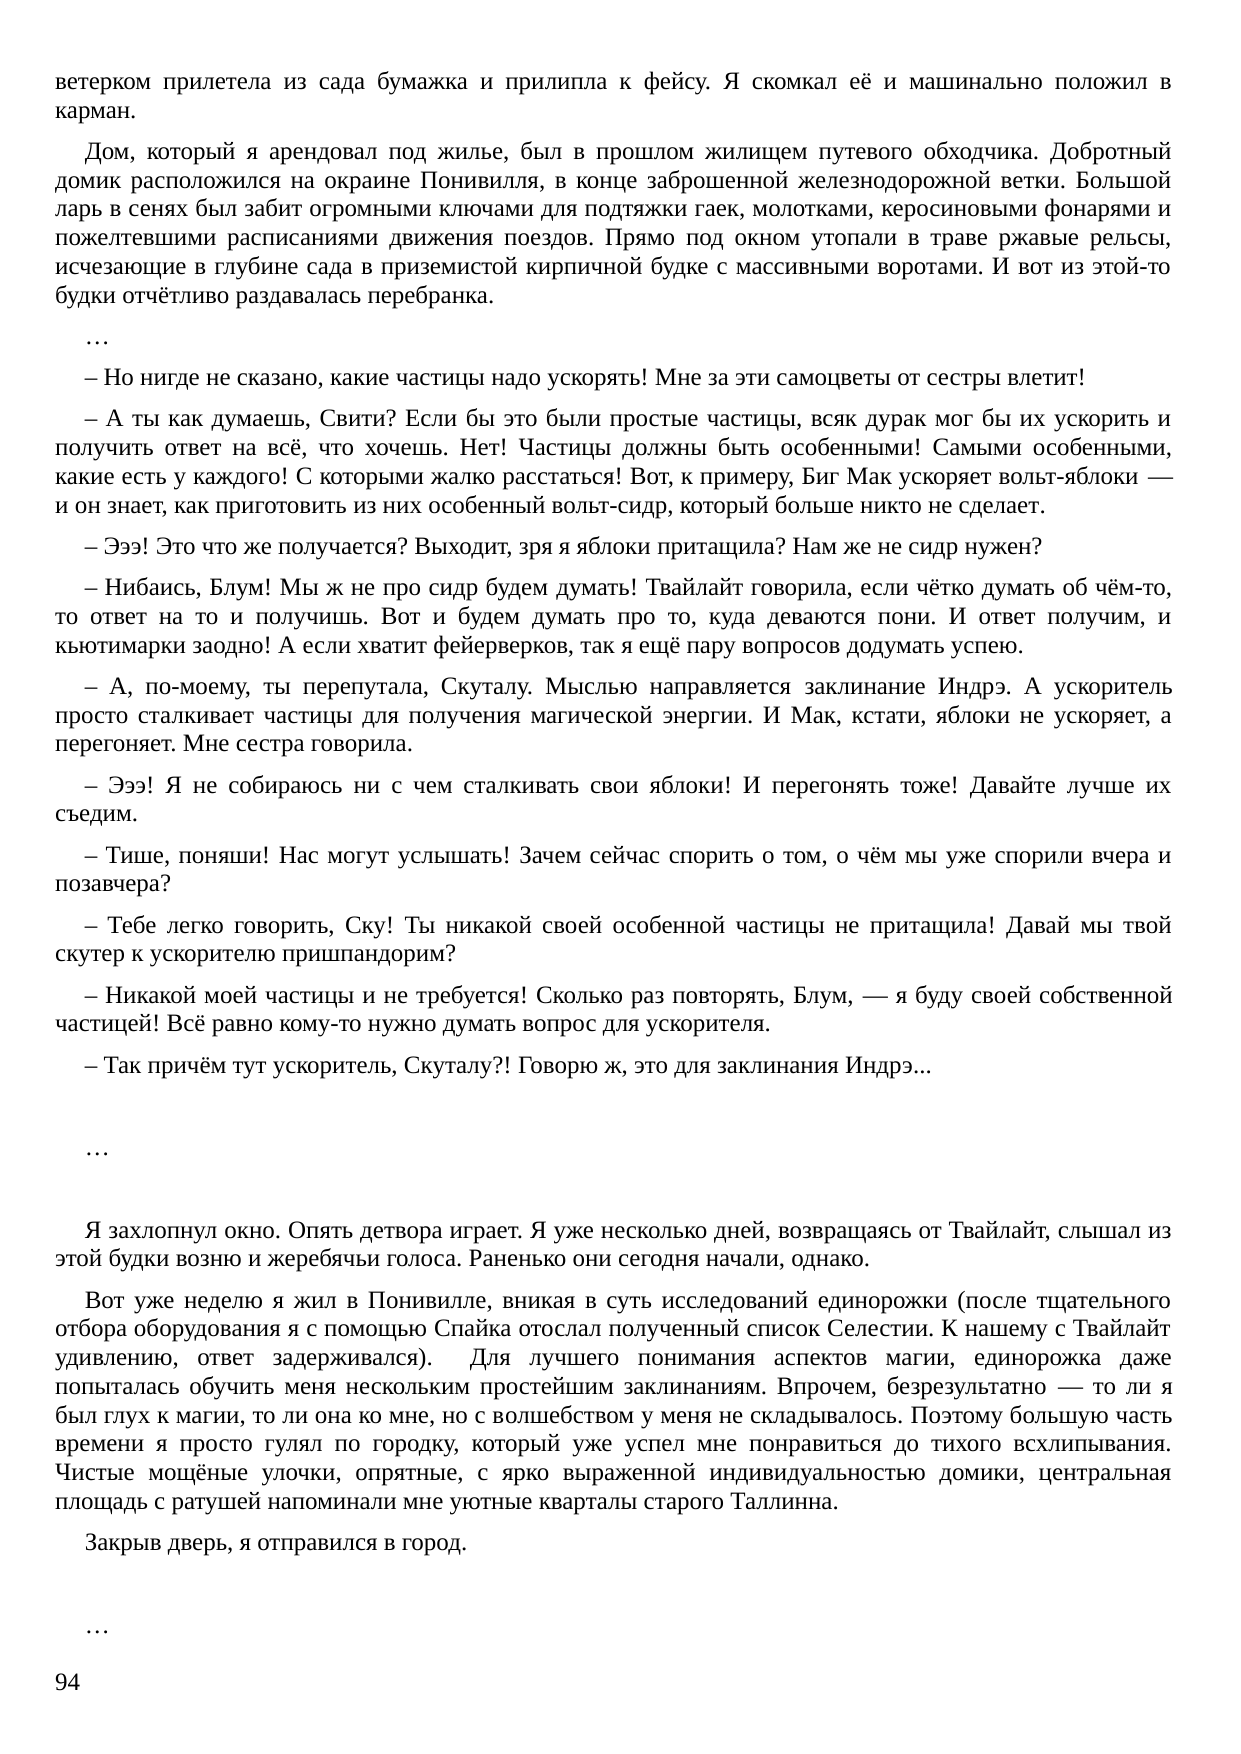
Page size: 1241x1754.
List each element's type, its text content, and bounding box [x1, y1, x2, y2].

text … [55, 321, 1173, 350]
text … [55, 1132, 1173, 1161]
text – Но нигде не сказано, какие частицы надо ускорять! Мне за эти самоцветы от сестры влетит! [55, 362, 1173, 391]
text – Эээ! Это что же получается? Выходит, зря я яблоки притащила? Нам же не сидр нужен? [55, 531, 1173, 560]
text Я захлопнул окно. Опять детвора играет. Я уже несколько дней, возвращаясь от Твайлайт, слышал из этой будки возню и жеребячьи голоса. Раненько они сегодня начали, однако. [55, 1215, 1173, 1272]
text – Нибаись, Блум! Мы ж не про сидр будем думать! Твайлайт говорила, если чётко думать об чём-то, то ответ на то и получишь. Вот и будем думать про то, куда деваются пони. И ответ получим, и кьютимарки заодно! А если хватит фейерверков, так я ещё пару вопросов додумать успею. [55, 572, 1173, 658]
text – Тебе легко говорить, Ску! Ты никакой своей особенной частицы не притащила! Давай мы твой скутер к ускорителю пришпандорим? [55, 910, 1173, 967]
text – Тише, поняши! Нас могут услышать! Зачем сейчас спорить о том, о чём мы уже спорили вчера и позавчера? [55, 840, 1173, 897]
text – А ты как думаешь, Свити? Если бы это были простые частицы, всяк дурак мог бы их ускорить и получить ответ на всё, что хочешь. Нет! Частицы должны быть особенными! Самыми особенными, какие есть у каждого! С которыми жалко расстаться! Вот, к примеру, Биг Мак ускоряет вольт-яблоки — и он знает, как приготовить из них особенный вольт-сидр, который больше никто не сделает. [55, 403, 1173, 518]
text – Так причём тут ускоритель, Скуталу?! Говорю ж, это для заклинания Индрэ... [55, 1050, 1173, 1078]
text – Эээ! Я не собираюсь ни с чем сталкивать свои яблоки! И перегонять тоже! Давайте лучше их съедим. [55, 770, 1173, 827]
text Закрыв дверь, я отправился в город. [55, 1527, 1173, 1556]
text … [55, 1610, 1173, 1638]
text ветерком прилетела из сада бумажка и прилипла к фейсу. Я скомкал её и машинально положил в карман. [55, 66, 1173, 123]
text – А, по-моему, ты перепутала, Скуталу. Мыслью направляется заклинание Индрэ. А ускоритель просто сталкивает частицы для получения магической энергии. И Мак, кстати, яблоки не ускоряет, а перегоняет. Мне сестра говорила. [55, 671, 1173, 757]
text – Никакой моей частицы и не требуется! Сколько раз повторять, Блум, — я буду своей собственной частицей! Всё равно кому-то нужно думать вопрос для ускорителя. [55, 980, 1173, 1037]
text Вот уже неделю я жил в Понивилле, вникая в суть исследований единорожки (после тщательного отбора оборудования я с помощью Спайка отослал полученный список Селестии. К нашему с Твайлайт удивлению, ответ задерживался). Для лучшего понимания аспектов магии, единорожка даже попыталась обучить меня нескольким простейшим заклинаниям. Впрочем, безрезультатно — то ли я был глух к магии, то ли она ко мне, но с волшебством у меня не складывалось. Поэтому большую часть времени я просто гулял по городку, который уже успел мне понравиться до тихого всхлипывания. Чистые мощёные улочки, опрятные, с ярко выраженной индивидуальностью домики, центральная площадь с ратушей напоминали мне уютные кварталы старого Таллинна. [55, 1285, 1173, 1515]
text Дом, который я арендовал под жилье, был в прошлом жилищем путевого обходчика. Добротный домик расположился на окраине Понивилля, в конце заброшенной железнодорожной ветки. Большой ларь в сенях был забит огромными ключами для подтяжки гаек, молотками, керосиновыми фонарями и пожелтевшими расписаниями движения поездов. Прямо под окном утопали в траве ржавые рельсы, исчезающие в глубине сада в приземистой кирпичной будке с массивными воротами. И вот из этой-то будки отчётливо раздавалась перебранка. [55, 136, 1173, 308]
